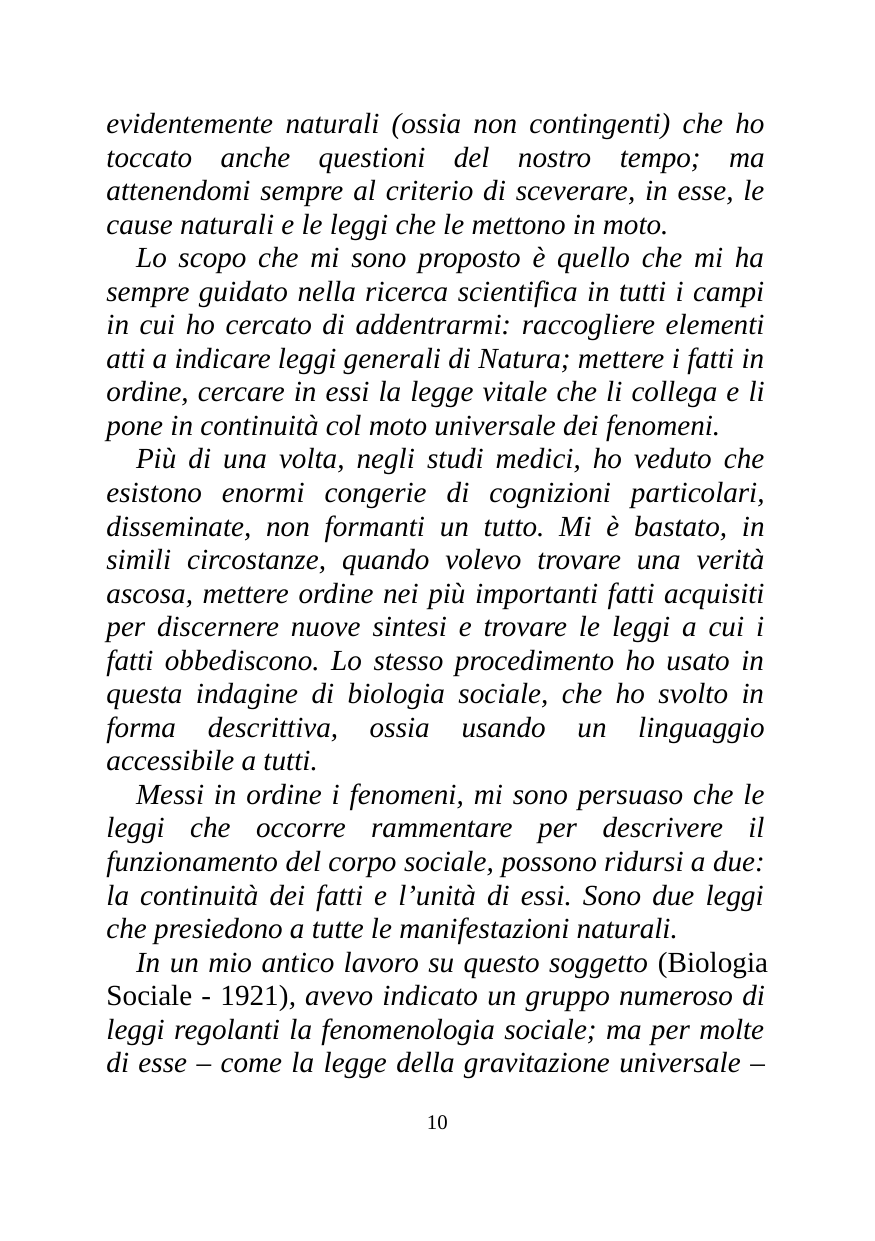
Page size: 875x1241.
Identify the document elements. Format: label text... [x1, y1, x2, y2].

text Lo scopo che mi sono proposto è quello che mi ha sempre guidato nella ricerca scientifica in tutti i campi in cui ho cercato di addentrarmi: raccogliere elementi atti a indicare leggi generali di Natura; mettere i fatti in ordine, cercare in essi la legge vitale che li collega e li pone in continuità col moto universale dei fenomeni. [106, 240, 768, 442]
text In un mio antico lavoro su questo soggetto (Biologia Sociale - 1921), avevo indicato un gruppo numeroso di leggi regolanti la fenomenologia sociale; ma per molte di esse – come la legge della gravitazione universale – [106, 945, 768, 1079]
text Più di una volta, negli studi medici, ho veduto che esistono enormi congerie di cognizioni particolari, disseminate, non formanti un tutto. Mi è bastato, in simili circostanze, quando volevo trovare una verità ascosa, mettere ordine nei più importanti fatti acquisiti per discernere nuove sintesi e trovare le leggi a cui i fatti obbediscono. Lo stesso procedimento ho usato in questa indagine di biologia sociale, che ho svolto in forma descrittiva, ossia usando un linguaggio accessibile a tutti. [106, 442, 768, 777]
text evidentemente naturali (ossia non contingenti) che ho toccato anche questioni del nostro tempo; ma attenendomi sempre al criterio di sceverare, in esse, le cause naturali e le leggi che le mettono in moto. [106, 106, 768, 240]
text Messi in ordine i fenomeni, mi sono persuaso che le leggi che occorre rammentare per descrivere il funzionamento del corpo sociale, possono ridursi a due: la continuità dei fatti e l’unità di essi. Sono due leggi che presiedono a tutte le manifestazioni naturali. [106, 777, 768, 945]
